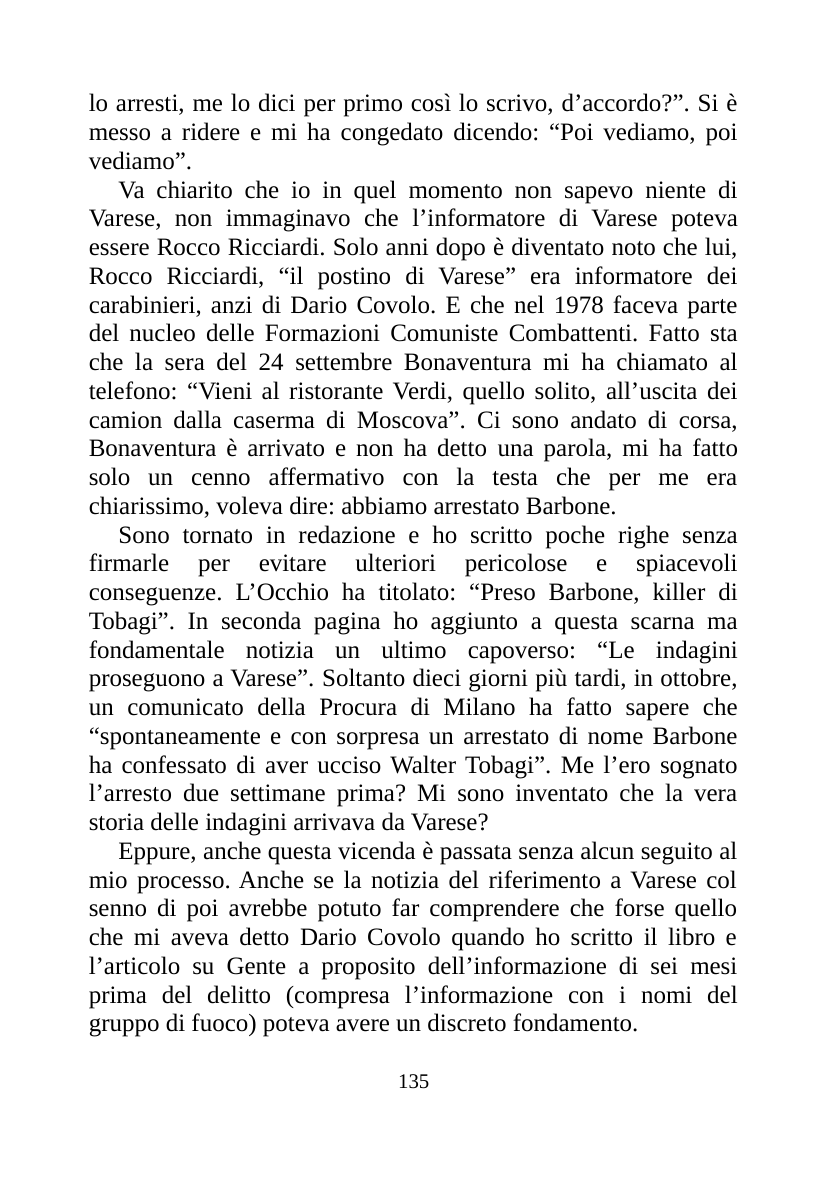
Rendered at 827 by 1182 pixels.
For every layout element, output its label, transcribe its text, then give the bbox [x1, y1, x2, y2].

text Eppure, anche questa vicenda è passata senza alcun seguito al mio processo. Anche se la notizia del riferimento a Varese col senno di poi avrebbe potuto far comprendere che forse quello che mi aveva detto Dario Covolo quando ho scritto il libro e l’articolo su Gente a proposito dell’informazione di sei mesi prima del delitto (compresa l’informazione con i nomi del gruppo di fuoco) poteva avere un discreto fondamento. [88, 836, 738, 1037]
text Va chiarito che io in quel momento non sapevo niente di Varese, non immaginavo che l’informatore di Varese poteva essere Rocco Ricciardi. Solo anni dopo è diventato noto che lui, Rocco Ricciardi, “il postino di Varese” era informatore dei carabinieri, anzi di Dario Covolo. E che nel 1978 faceva parte del nucleo delle Formazioni Comuniste Combattenti. Fatto sta che la sera del 24 settembre Bonaventura mi ha chiamato al telefono: “Vieni al ristorante Verdi, quello solito, all’uscita dei camion dalla caserma di Moscova”. Ci sono andato di corsa, Bonaventura è arrivato e non ha detto una parola, mi ha fatto solo un cenno affermativo con la testa che per me era chiarissimo, voleva dire: abbiamo arrestato Barbone. [88, 175, 738, 520]
text lo arresti, me lo dici per primo così lo scrivo, d’accordo?”. Si è messo a ridere e mi ha congedato dicendo: “Poi vediamo, poi vediamo”. [88, 88, 738, 175]
text Sono tornato in redazione e ho scritto poche righe senza firmarle per evitare ulteriori pericolose e spiacevoli conseguenze. L’Occhio ha titolato: “Preso Barbone, killer di Tobagi”. In seconda pagina ho aggiunto a questa scarna ma fondamentale notizia un ultimo capoverso: “Le indagini proseguono a Varese”. Soltanto dieci giorni più tardi, in ottobre, un comunicato della Procura di Milano ha fatto sapere che “spontaneamente e con sorpresa un arrestato di nome Barbone ha confessato di aver ucciso Walter Tobagi”. Me l’ero sognato l’arresto due settimane prima? Mi sono inventato che la vera storia delle indagini arrivava da Varese? [88, 520, 738, 836]
